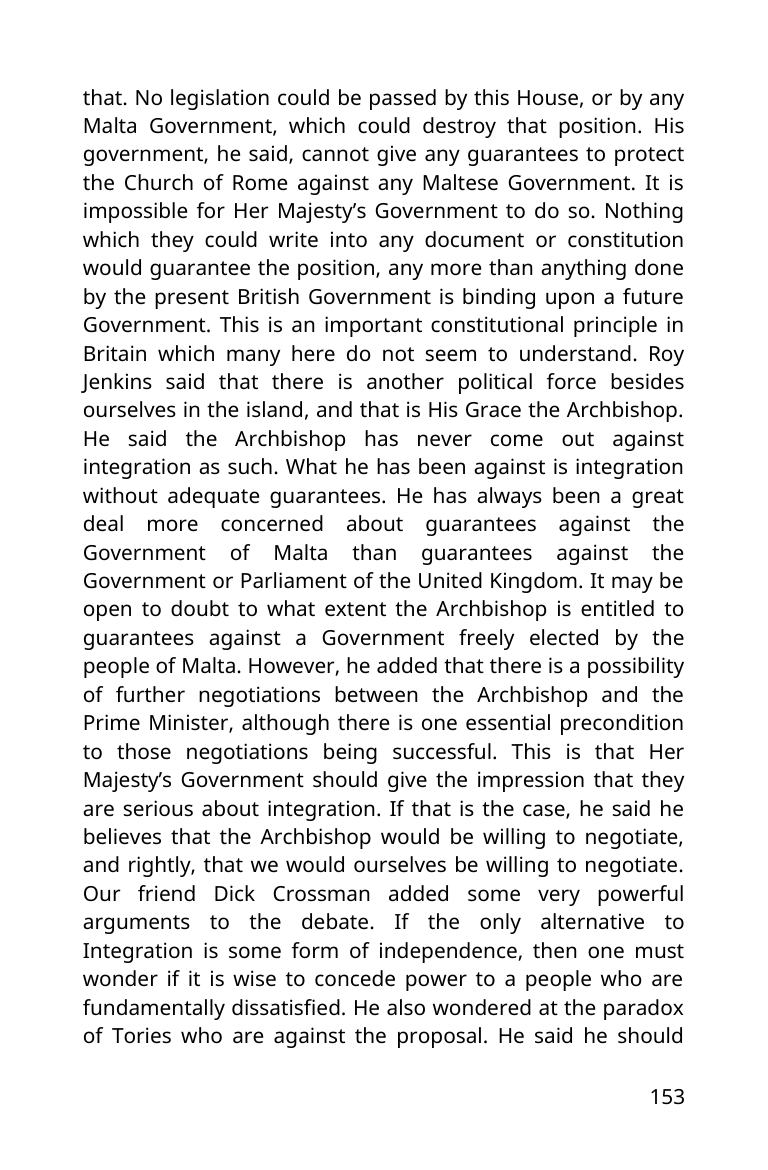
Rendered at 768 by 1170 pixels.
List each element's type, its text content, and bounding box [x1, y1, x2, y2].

text that. No legislation could be passed by this House, or by any Malta Government, which could destroy that position. His government, he said, cannot give any guarantees to protect the Church of Rome against any Maltese Government. It is impossible for Her Majesty’s Government to do so. Nothing which they could write into any document or constitution would guarantee the position, any more than anything done by the present British Government is binding upon a future Government. This is an important constitutional principle in Britain which many here do not seem to understand. Roy Jenkins said that there is another political force besides ourselves in the island, and that is His Grace the Archbishop. He said the Archbishop has never come out against integration as such. What he has been against is integration without adequate guarantees. He has always been a great deal more concerned about guarantees against the Government of Malta than guarantees against the Government or Parliament of the United Kingdom. It may be open to doubt to what extent the Archbishop is entitled to guarantees against a Government freely elected by the people of Malta. However, he added that there is a possibility of further negotiations between the Archbishop and the Prime Minister, although there is one essential precondition to those negotiations being successful. This is that Her Majesty’s Government should give the impression that they are serious about integration. If that is the case, he said he believes that the Archbishop would be willing to negotiate, and rightly, that we would ourselves be willing to negotiate. Our friend Dick Crossman added some very powerful arguments to the debate. If the only alternative to Integration is some form of independence, then one must wonder if it is wise to concede power to a people who are fundamentally dissatisfied. He also wondered at the paradox of Tories who are against the proposal. He said he should [83, 83, 685, 1049]
